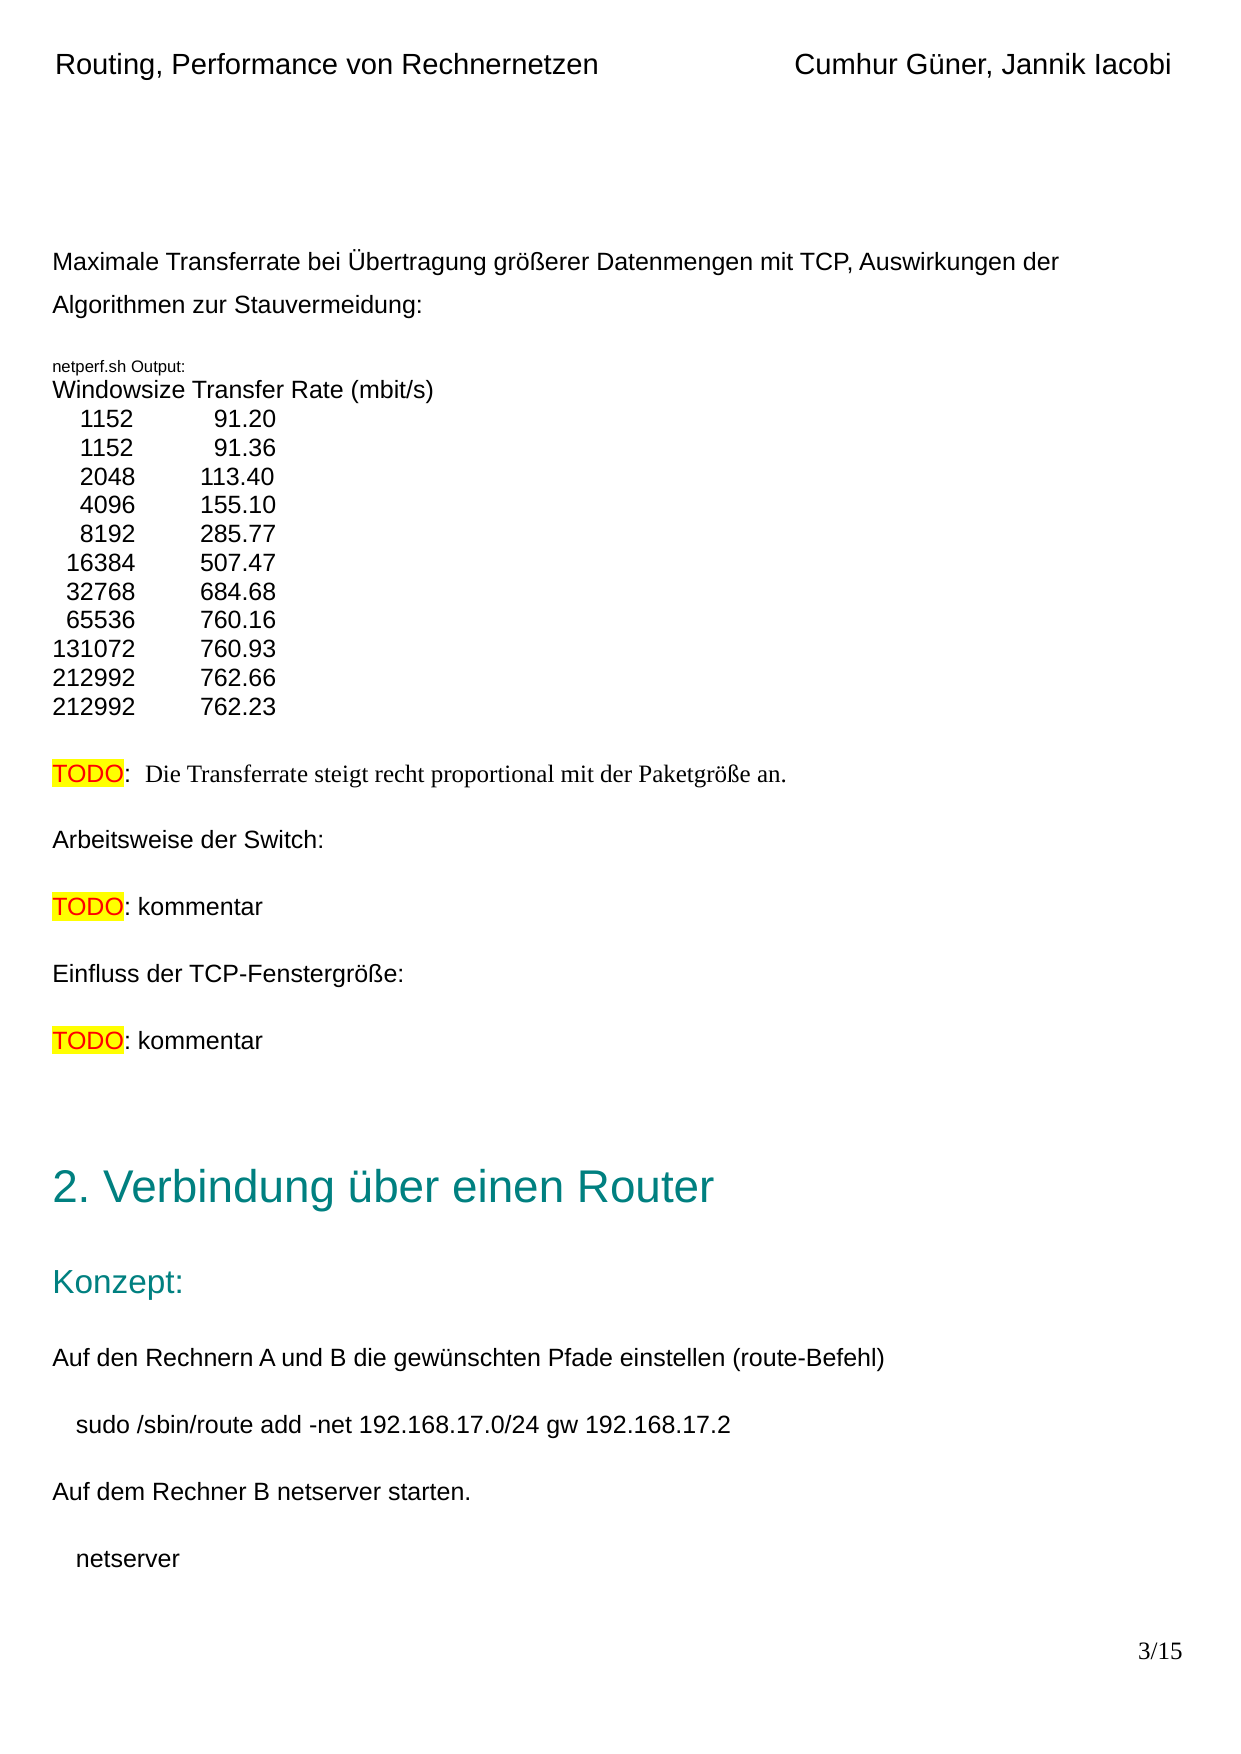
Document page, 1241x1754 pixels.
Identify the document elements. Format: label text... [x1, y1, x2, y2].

text sudo /sbin/route add -net 192.168.17.0/24 gw 192.168.17.2 [52, 1410, 1182, 1439]
text TODO: Die Transferrate steigt recht proportional mit der Paketgröße an. [52, 758, 1182, 787]
text 1152 91.20 [52, 404, 1182, 433]
text 2048 113.40 [52, 462, 1182, 491]
text Windowsize Transfer Rate (mbit/s) [52, 376, 1182, 404]
text 4096 155.10 [52, 491, 1182, 519]
text netserver [52, 1543, 1182, 1572]
text 212992 762.66 [52, 663, 1182, 692]
text 65536 760.16 [52, 606, 1182, 634]
text TODO: kommentar [52, 1026, 1182, 1054]
text Einfluss der TCP-Fenstergröße: [52, 959, 1182, 988]
text Konzept: [52, 1262, 1182, 1300]
text TODO: kommentar [52, 892, 1182, 921]
text Auf dem Rechner B netserver starten. [52, 1477, 1182, 1506]
text 8192 285.77 [52, 519, 1182, 548]
text 2. Verbindung über einen Router [52, 1159, 1182, 1212]
text 1152 91.36 [52, 433, 1182, 462]
text 131072 760.93 [52, 634, 1182, 663]
text netperf.sh Output: [52, 356, 1182, 376]
text Maximale Transferrate bei Übertragung größerer Datenmengen mit TCP, Auswirkungen der Algorithmen zur Stauvermeidung: [52, 246, 1182, 318]
text 212992 762.23 [52, 692, 1182, 721]
text 16384 507.47 [52, 548, 1182, 577]
text Arbeitsweise der Switch: [52, 825, 1182, 854]
text Auf den Rechnern A und B die gewünschten Pfade einstellen (route-Befehl) [52, 1343, 1182, 1372]
text 32768 684.68 [52, 577, 1182, 606]
